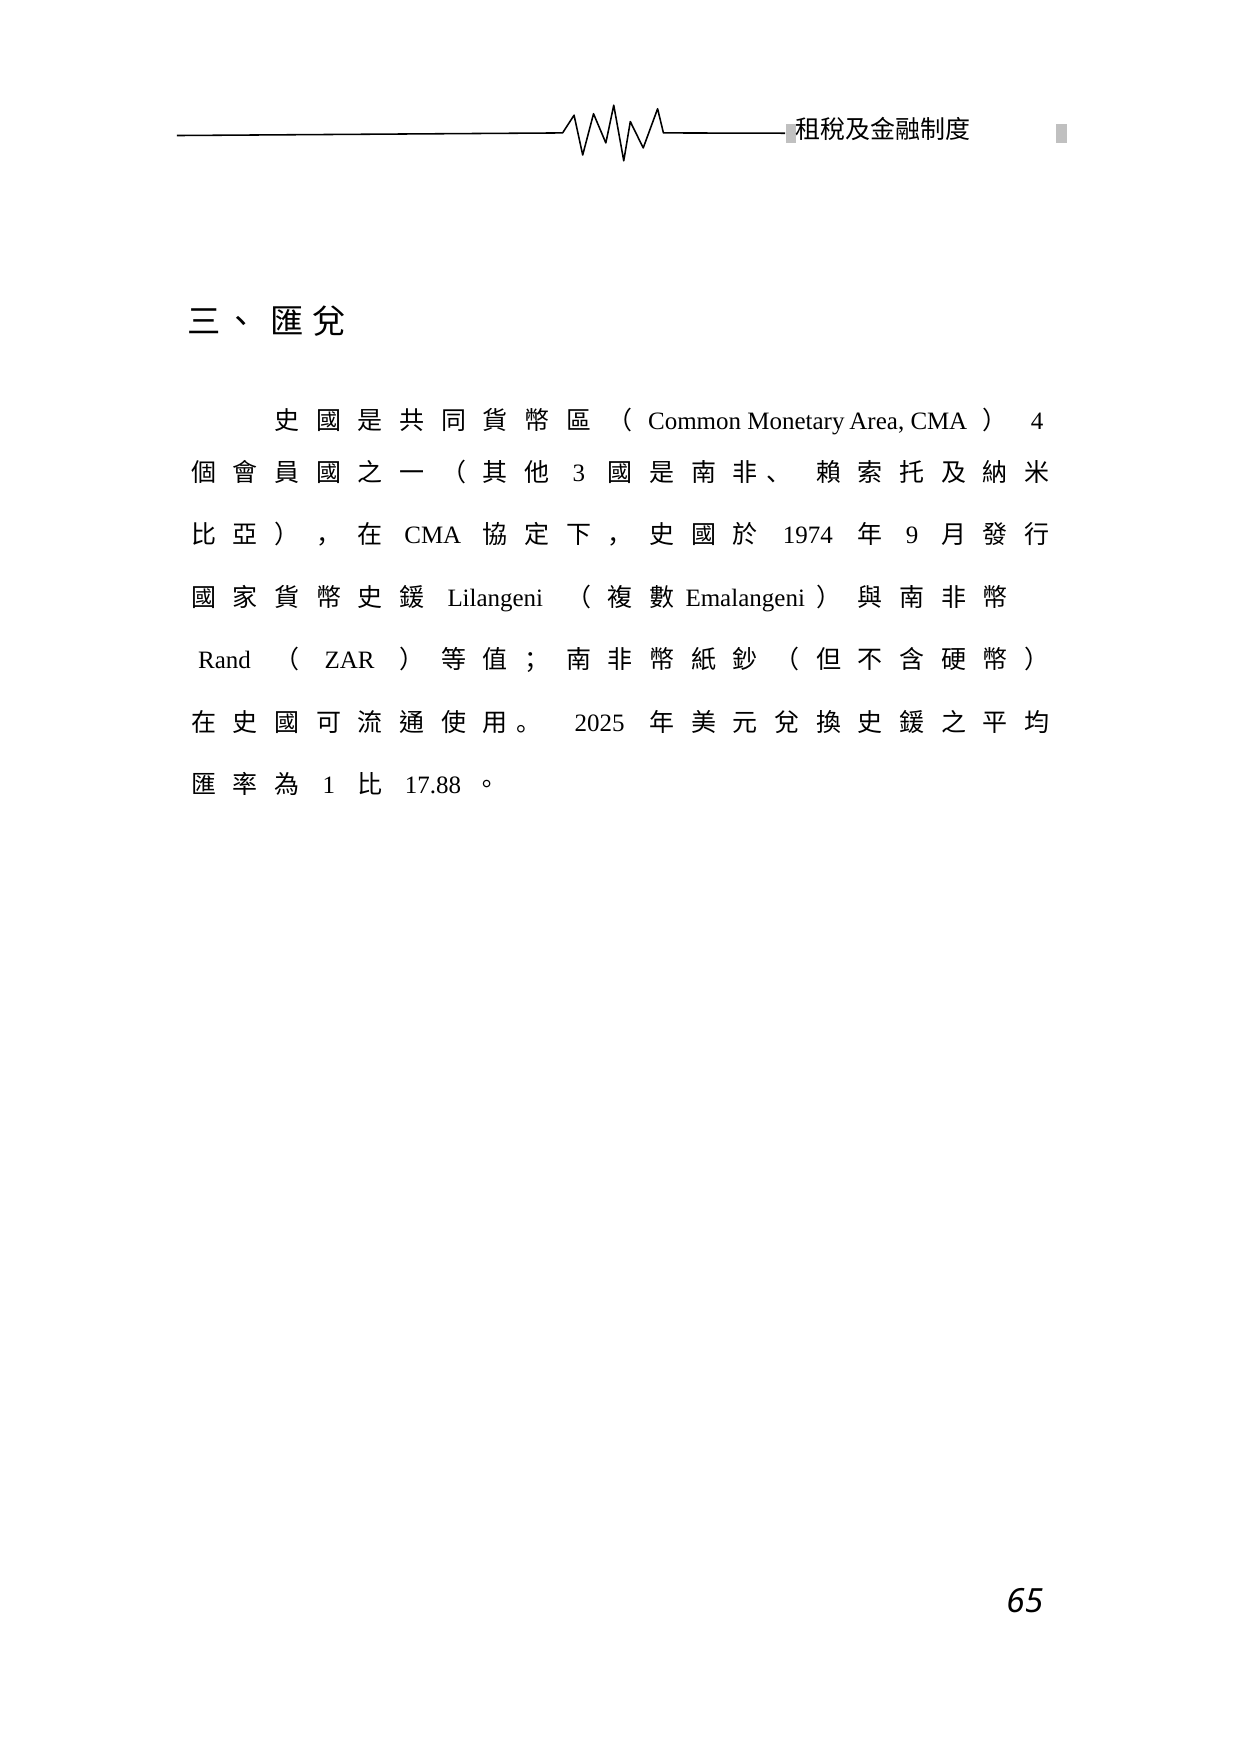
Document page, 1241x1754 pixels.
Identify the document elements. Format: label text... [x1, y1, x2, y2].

text 史國是共同貨幣區（Common Monetary Area, CMA）4個會員國之一（其他3國是南非、賴索托及納米比亞），在CMA協定下，史國於1974年9月發行國家貨幣史鍰Lilangeni（複數Emalangeni）與南非幣Rand（ZAR）等值；南非幣紙鈔（但不含硬幣）在史國可流通使用。2025年美元兌換史鍰之平均匯率為1比17.88。 [183, 366, 1058, 804]
text 三、匯兌 [183, 277, 1058, 339]
